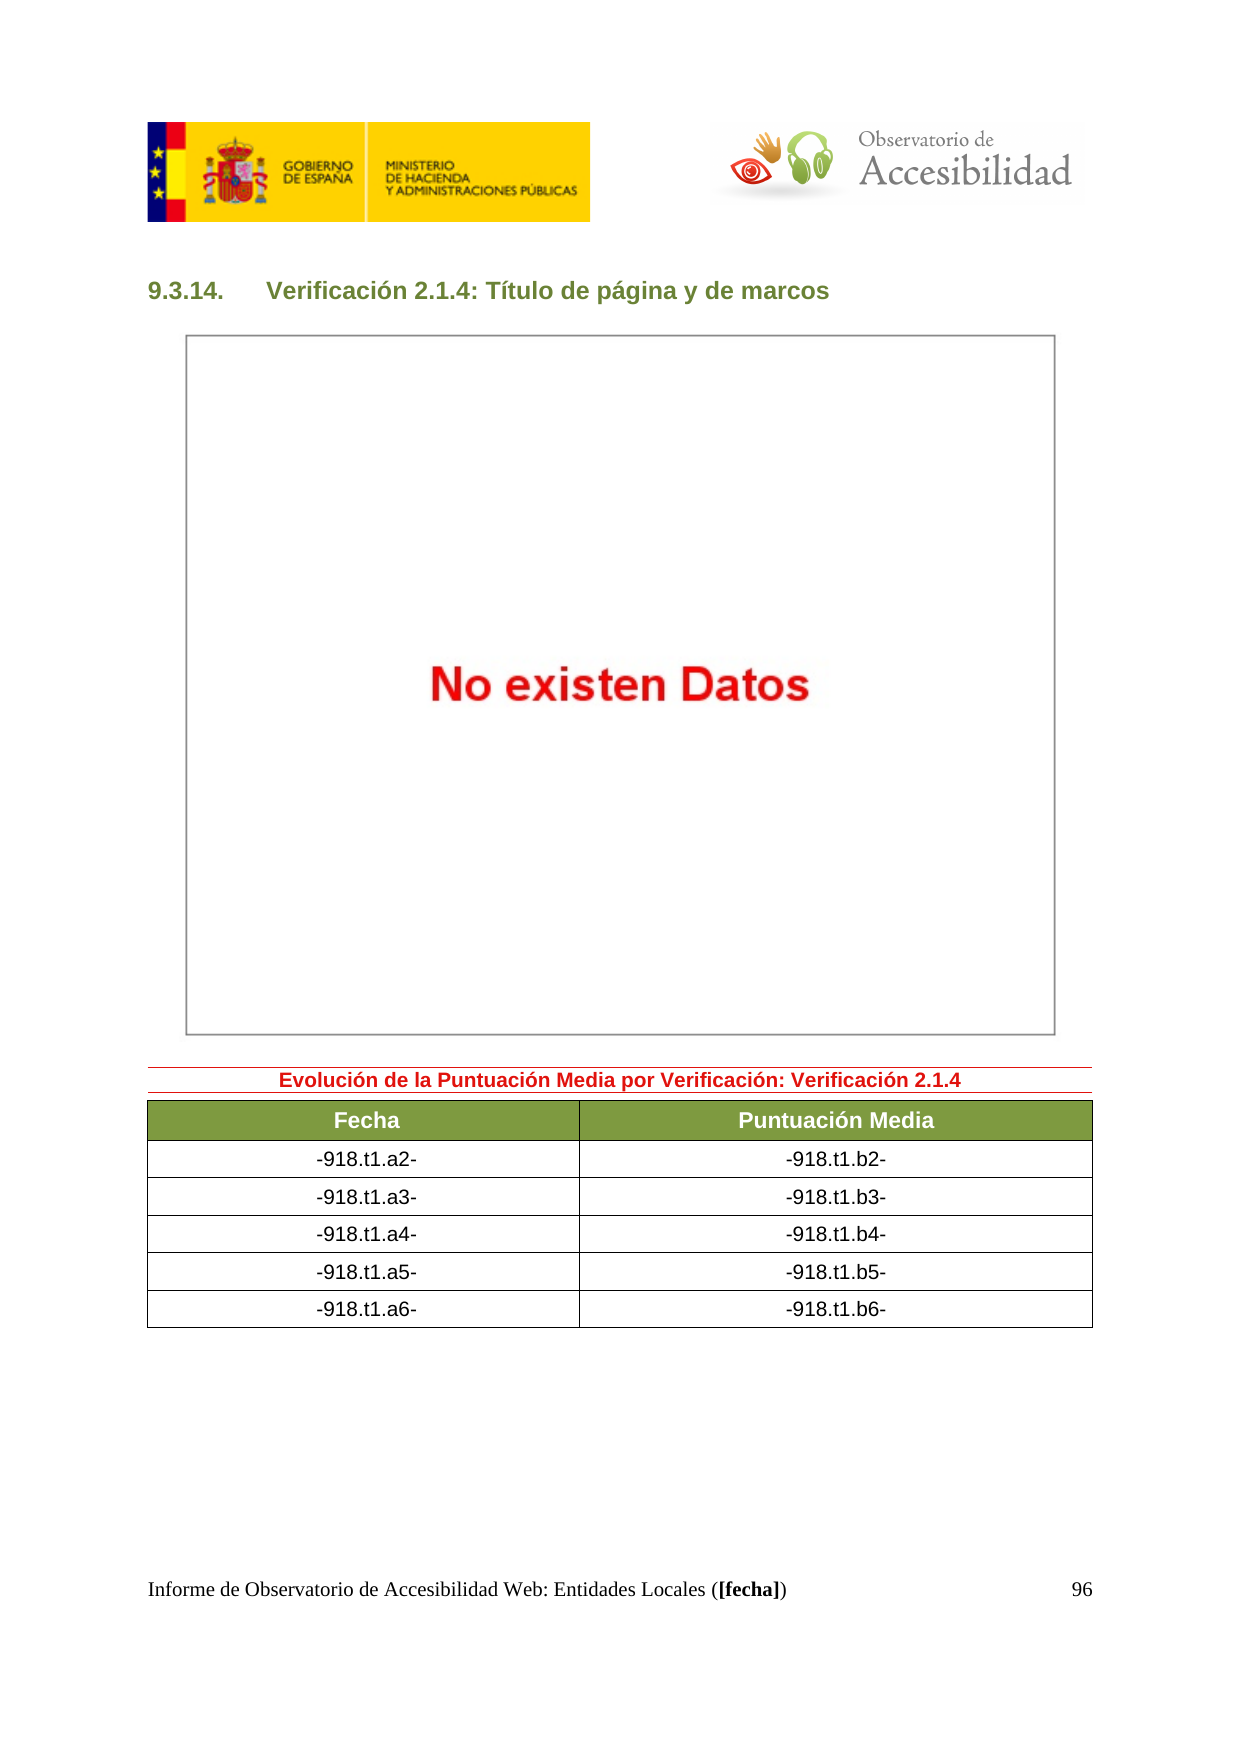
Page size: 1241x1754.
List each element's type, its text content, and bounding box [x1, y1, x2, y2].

table_cell -918.t1.b3- [580, 1178, 1092, 1215]
table_cell -918.t1.a3- [148, 1178, 579, 1215]
table_header Puntuación Media [580, 1101, 1092, 1140]
list Verificación 2.1.4: Título de página y de marcos [148, 276, 1092, 304]
table_cell -918.t1.a5- [148, 1253, 579, 1290]
picture [178, 332, 1062, 1042]
table_cell -918.t1.a6- [148, 1291, 579, 1327]
picture [147, 122, 591, 222]
picture [710, 122, 1086, 205]
table_cell -918.t1.a2- [148, 1141, 579, 1177]
table_cell -918.t1.b2- [580, 1141, 1092, 1177]
table_cell -918.t1.a4- [148, 1216, 579, 1252]
table_cell -918.t1.b6- [580, 1291, 1092, 1327]
text Evolución de la Puntuación Media por Verificación: Verificación 2.1.4 [148, 1068, 1092, 1092]
table_header Fecha [148, 1101, 579, 1140]
table_cell -918.t1.b4- [580, 1216, 1092, 1252]
table_cell -918.t1.b5- [580, 1253, 1092, 1290]
